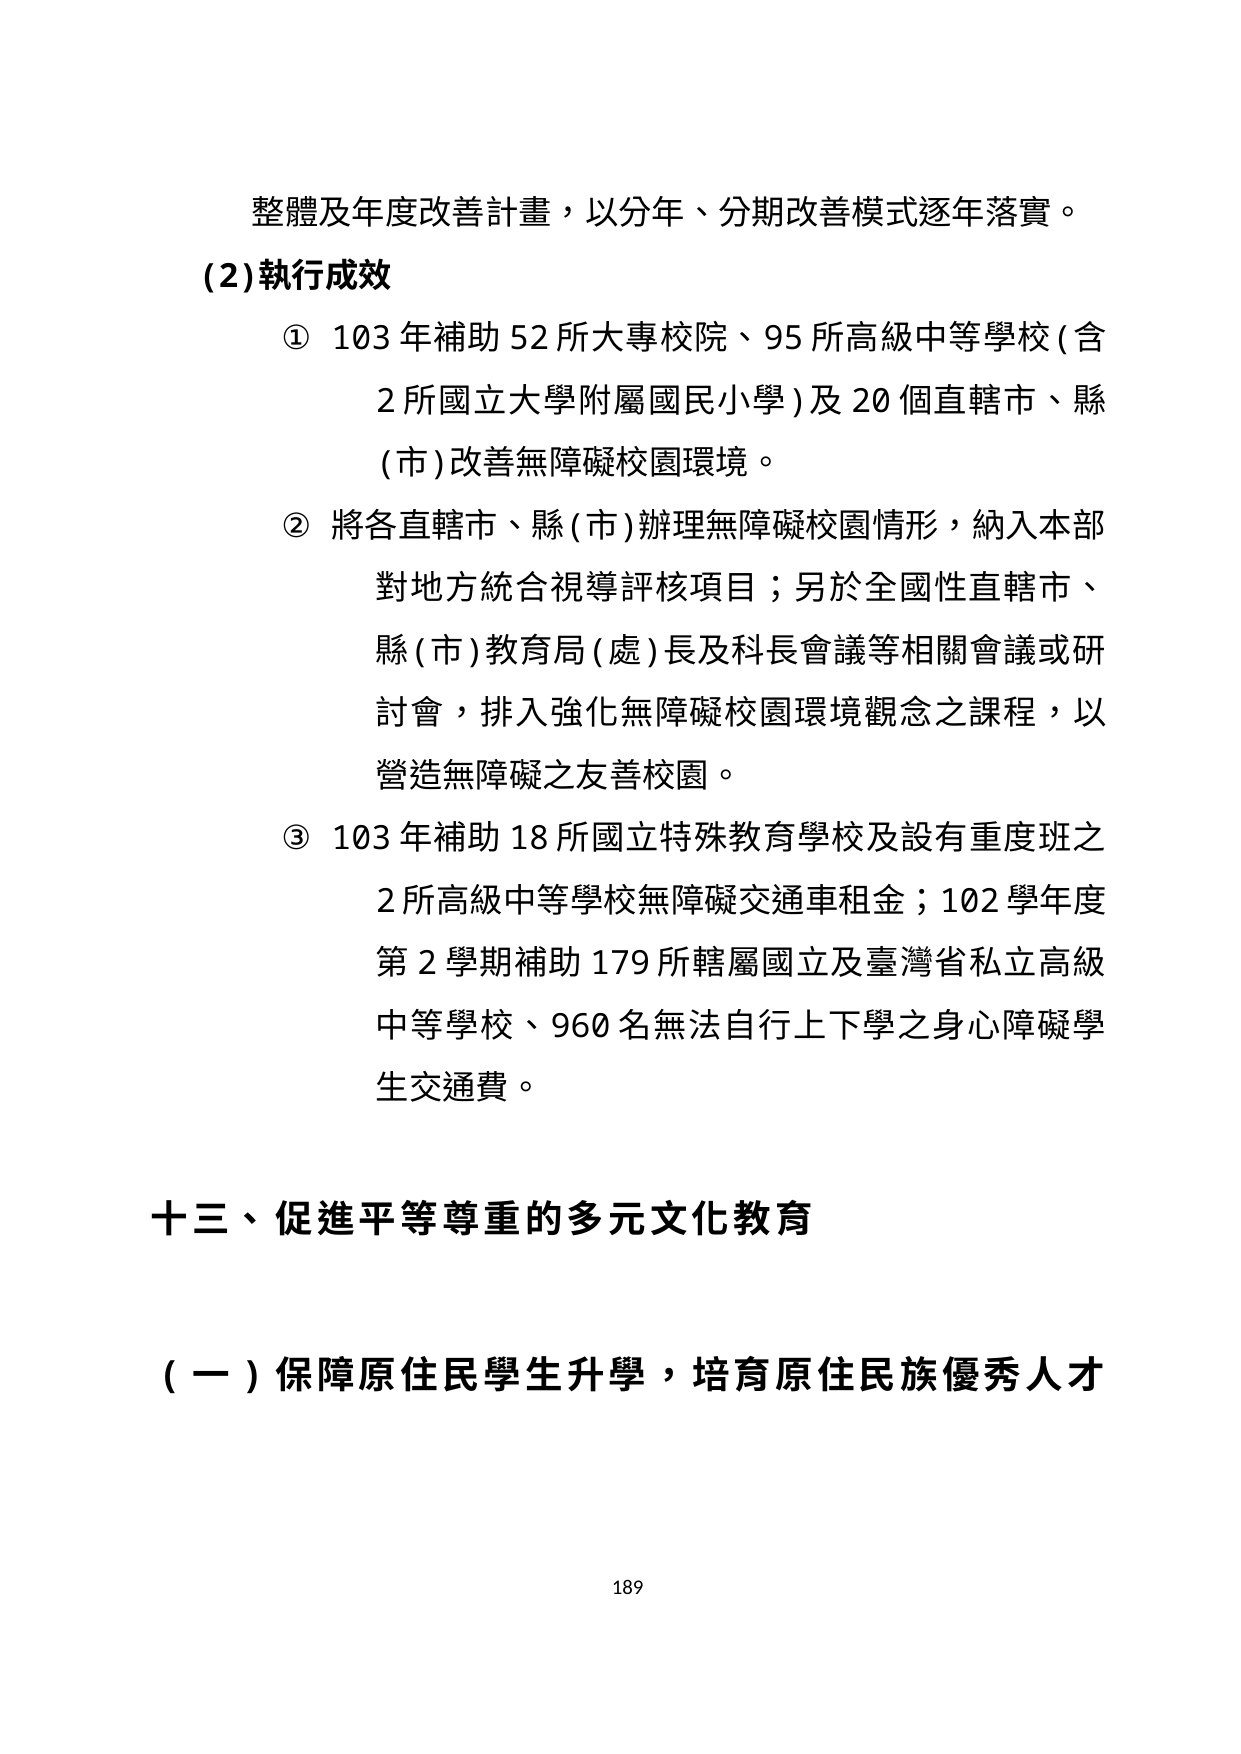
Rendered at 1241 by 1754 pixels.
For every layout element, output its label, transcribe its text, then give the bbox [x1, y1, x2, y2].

text (2)執行成效 [148, 237, 1107, 300]
text 十三、促進平等尊重的多元文化教育 [148, 1175, 1107, 1237]
list 103年補助18所國立特殊教育學校及設有重度班之2所高級中等學校無障礙交通車租金；102學年度第2學期補助179所轄屬國立及臺灣省私立高級中等學校、960名無法自行上下學之身心障礙學生交通費。 [281, 800, 1107, 1112]
list 103年補助52所大專校院、95所高級中等學校(含2所國立大學附屬國民小學)及20個直轄市、縣(市)改善無障礙校園環境。 [281, 300, 1107, 487]
text 整體及年度改善計畫，以分年、分期改善模式逐年落實。 [252, 175, 1107, 237]
list 將各直轄市、縣(市)辦理無障礙校園情形，納入本部對地方統合視導評核項目；另於全國性直轄市、縣(市)教育局(處)長及科長會議等相關會議或研討會，排入強化無障礙校園環境觀念之課程，以營造無障礙之友善校園。 [281, 487, 1107, 800]
text (一)保障原住民學生升學，培育原住民族優秀人才 [148, 1300, 1107, 1425]
